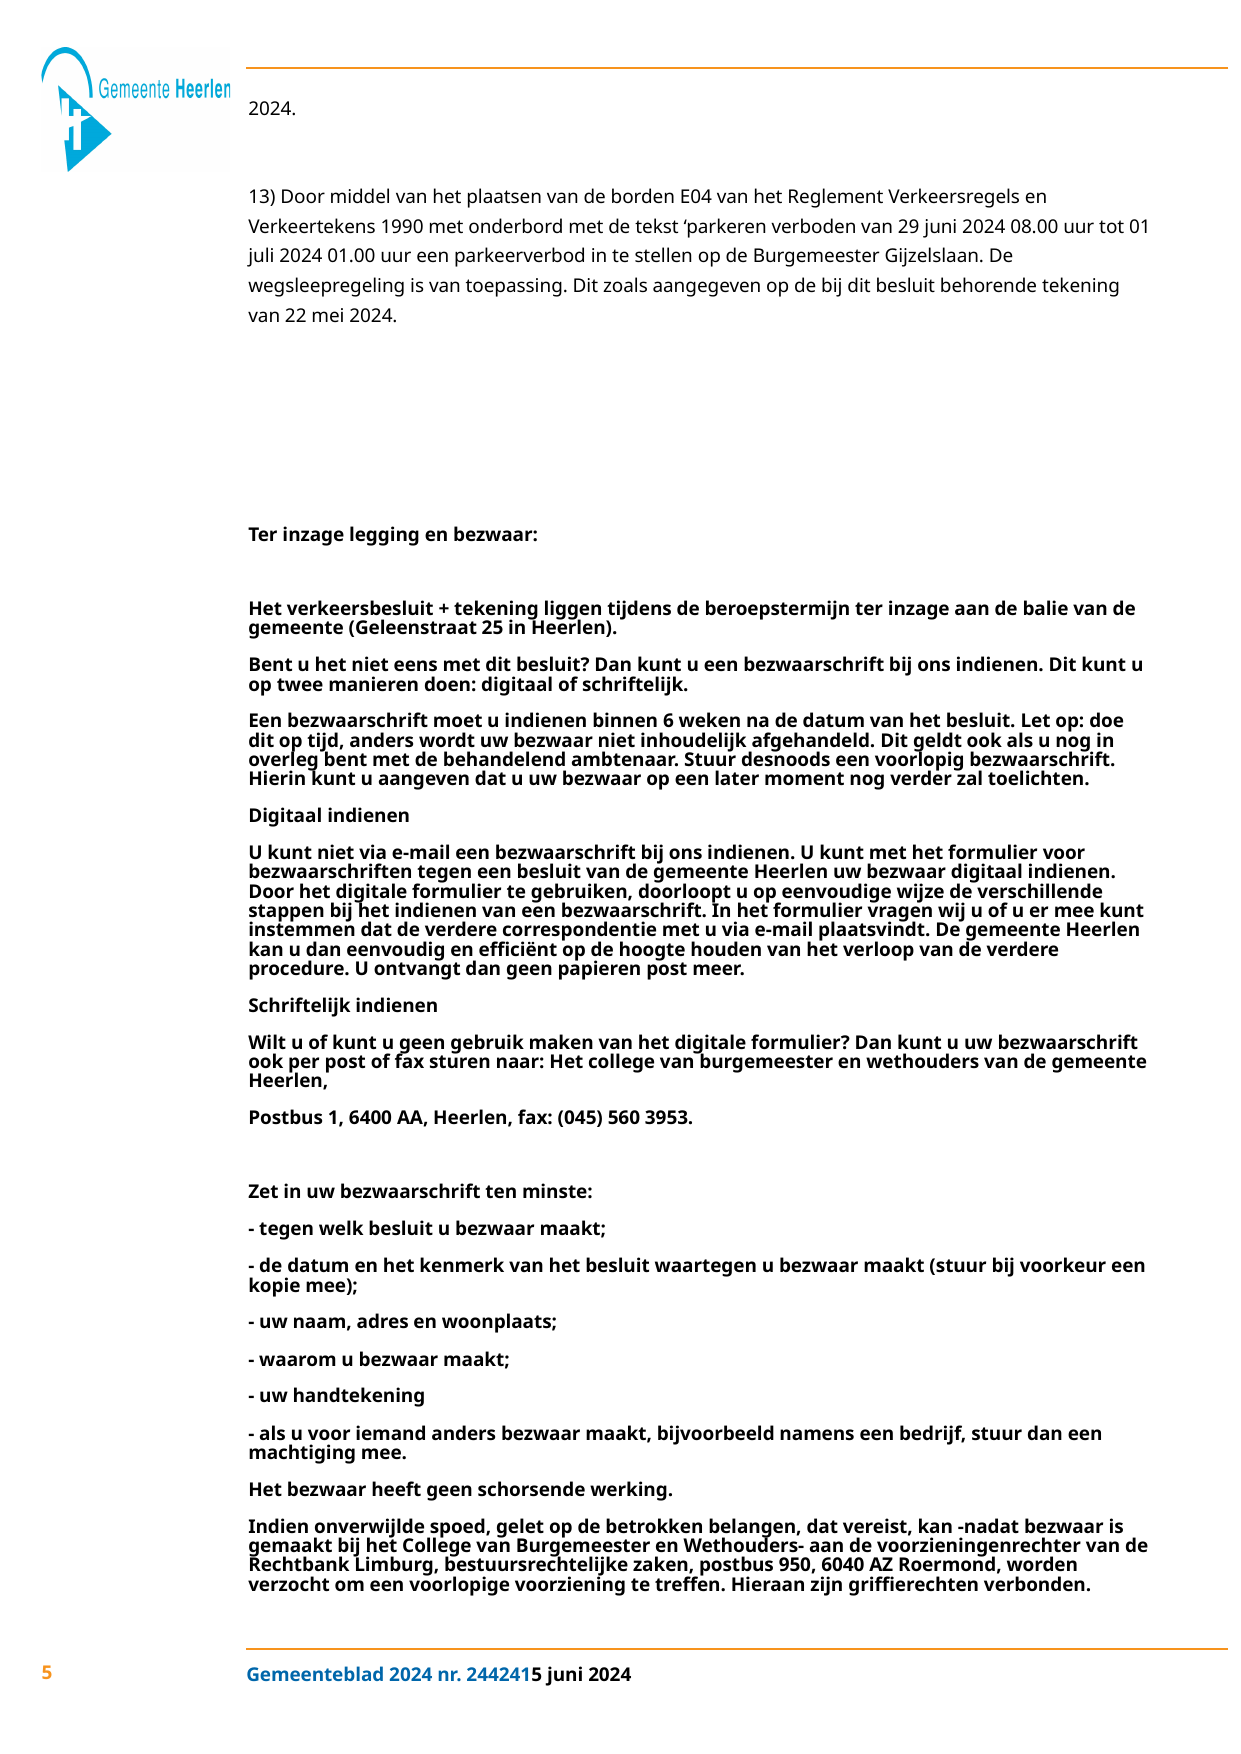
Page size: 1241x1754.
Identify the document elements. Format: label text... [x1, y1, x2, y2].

text - als u voor iemand anders bezwaar maakt, bijvoorbeeld namens een bedrijf, stuur dan een machtiging mee. [248, 1424, 1152, 1463]
text 13) Door middel van het plaatsen van de borden E04 van het Reglement Verkeersregels en Verkeertekens 1990 met onderbord met de tekst ‘parkeren verboden van 29 juni 2024 08.00 uur tot 01 juli 2024 01.00 uur een parkeerverbod in te stellen op de Burgemeester Gijzelslaan. De wegsleepregeling is van toepassing. Dit zoals aangegeven op de bij dit besluit behorende tekening van 22 mei 2024. [248, 183, 1152, 328]
text Een bezwaarschrift moet u indienen binnen 6 weken na de datum van het besluit. Let op: doe dit op tijd, anders wordt uw bezwaar niet inhoudelijk afgehandeld. Dit geldt ook als u nog in overleg bent met de behandelend ambtenaar. Stuur desnoods een voorlopig bezwaarschrift. Hierin kunt u aangeven dat u uw bezwaar op een later moment nog verder zal toelichten. [248, 712, 1152, 789]
text - tegen welk besluit u bezwaar maakt; [248, 1220, 1152, 1239]
text Postbus 1, 6400 AA, Heerlen, fax: (045) 560 3953. [248, 1109, 1152, 1129]
text - uw handtekening [248, 1387, 1152, 1407]
text Bent u het niet eens met dit besluit? Dan kunt u een bezwaarschrift bij ons indienen. Dit kunt u op twee manieren doen: digitaal of schriftelijk. [248, 656, 1152, 695]
text Digitaal indienen [248, 807, 1152, 827]
text Zet in uw bezwaarschrift ten minste: [248, 1183, 1152, 1203]
text Ter inzage legging en bezwaar: [248, 526, 1152, 545]
text - waarom u bezwaar maakt; [248, 1351, 1152, 1370]
text 2024. [248, 95, 1152, 121]
picture [41, 47, 231, 172]
text Het bezwaar heeft geen schorsende werking. [248, 1481, 1152, 1500]
text Wilt u of kunt u geen gebruik maken van het digitale formulier? Dan kunt u uw bezwaarschrift ook per post of fax sturen naar: Het college van burgemeester en wethouders van de gemeente Heerlen, [248, 1034, 1152, 1092]
text Het verkeersbesluit + tekening liggen tijdens de beroepstermijn ter inzage aan de balie van de gemeente (Geleenstraat 25 in Heerlen). [248, 600, 1152, 638]
text U kunt niet via e-mail een bezwaarschrift bij ons indienen. U kunt met het formulier voor bezwaarschriften tegen een besluit van de gemeente Heerlen uw bezwaar digitaal indienen. Door het digitale formulier te gebruiken, doorloopt u op eenvoudige wijze de verschillende stappen bij het indienen van een bezwaarschrift. In het formulier vragen wij u of u er mee kunt instemmen dat de verdere correspondentie met u via e-mail plaatsvindt. De gemeente Heerlen kan u dan eenvoudig en efficiënt op de hoogte houden van het verloop van de verdere procedure. U ontvangt dan geen papieren post meer. [248, 844, 1152, 979]
picture [41, 47, 59, 70]
text - uw naam, adres en woonplaats; [248, 1313, 1152, 1333]
text - de datum en het kenmerk van het besluit waartegen u bezwaar maakt (stuur bij voorkeur een kopie mee); [248, 1257, 1152, 1296]
text Schriftelijk indienen [248, 997, 1152, 1016]
text Indien onverwijlde spoed, gelet op de betrokken belangen, dat vereist, kan -nadat bezwaar is gemaakt bij het College van Burgemeester en Wethouders- aan de voorzieningenrechter van de Rechtbank Limburg, bestuursrechtelijke zaken, postbus 950, 6040 AZ Roermond, worden verzocht om een voorlopige voorziening te treffen. Hieraan zijn griffierechten verbonden. [248, 1518, 1152, 1595]
